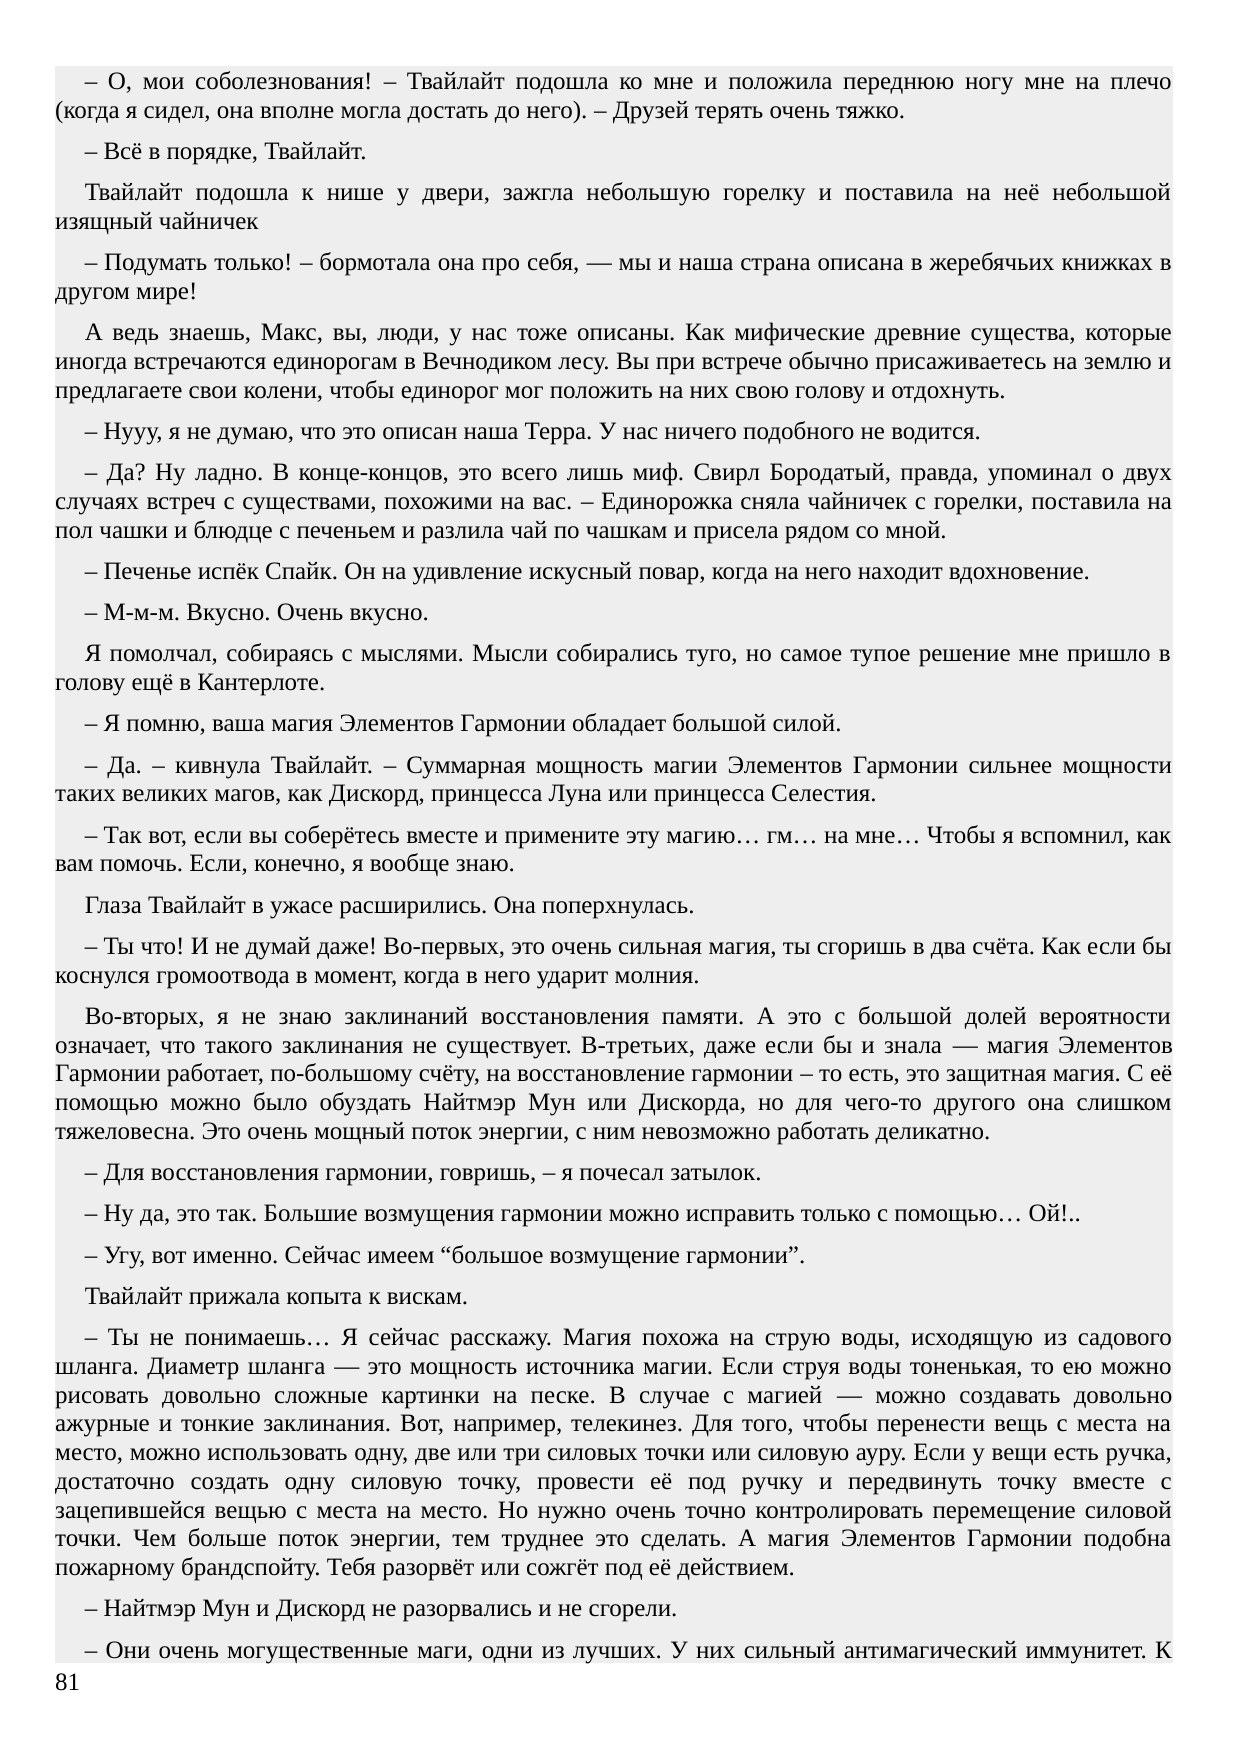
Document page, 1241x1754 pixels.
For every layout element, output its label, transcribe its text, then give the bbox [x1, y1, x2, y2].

text Я помолчал, собираясь с мыслями. Мысли собирались туго, но самое тупое решение мне пришло в голову ещё в Кантерлоте. [55, 638, 1173, 696]
text – Ты что! И не думай даже! Во-первых, это очень сильная магия, ты сгоришь в два счёта. Как если бы коснулся громоотвода в момент, когда в него ударит молния. [55, 931, 1173, 988]
text – О, мои соболезнования! – Твайлайт подошла ко мне и положила переднюю ногу мне на плечо (когда я сидел, она вполне могла достать до него). – Друзей терять очень тяжко. [55, 66, 1173, 123]
text – Нууу, я не думаю, что это описан наша Терра. У нас ничего подобного не водится. [55, 416, 1173, 445]
text – Я помню, ваша магия Элементов Гармонии обладает большой силой. [55, 708, 1173, 737]
text – Они очень могущественные маги, одни из лучших. У них сильный антимагический иммунитет. К [55, 1635, 1173, 1663]
text Твайлайт подошла к нише у двери, зажгла небольшую горелку и поставила на неё небольшой изящный чайничек [55, 177, 1173, 235]
text – Печенье испёк Спайк. Он на удивление искусный повар, когда на него находит вдохновение. [55, 556, 1173, 585]
text Глаза Твайлайт в ужасе расширились. Она поперхнулась. [55, 890, 1173, 918]
text Твайлайт прижала копыта к вискам. [55, 1281, 1173, 1310]
text – Ну да, это так. Большие возмущения гармонии можно исправить только с помощью… Ой!.. [55, 1198, 1173, 1227]
text – Так вот, если вы соберётесь вместе и примените эту магию… гм… на мне… Чтобы я вспомнил, как вам помочь. Если, конечно, я вообще знаю. [55, 820, 1173, 877]
text – М-м-м. Вкусно. Очень вкусно. [55, 597, 1173, 626]
text – Да. – кивнула Твайлайт. – Суммарная мощность магии Элементов Гармонии сильнее мощности таких великих магов, как Дискорд, принцесса Луна или принцесса Селестия. [55, 750, 1173, 807]
text – Ты не понимаешь… Я сейчас расскажу. Магия похожа на струю воды, исходящую из садового шланга. Диаметр шланга — это мощность источника магии. Если струя воды тоненькая, то ею можно рисовать довольно сложные картинки на песке. В случае с магией — можно создавать довольно ажурные и тонкие заклинания. Вот, например, телекинез. Для того, чтобы перенести вещь с места на место, можно использовать одну, две или три силовых точки или силовую ауру. Если у вещи есть ручка, достаточно создать одну силовую точку, провести её под ручку и передвинуть точку вместе с зацепившейся вещью с места на место. Но нужно очень точно контролировать перемещение силовой точки. Чем больше поток энергии, тем труднее это сделать. А магия Элементов Гармонии подобна пожарному брандспойту. Тебя разорвёт или сожгёт под её действием. [55, 1322, 1173, 1581]
text – Да? Ну ладно. В конце-концов, это всего лишь миф. Свирл Бородатый, правда, упоминал о двух случаях встреч с существами, похожими на вас. – Единорожка сняла чайничек с горелки, поставила на пол чашки и блюдце с печеньем и разлила чай по чашкам и присела рядом со мной. [55, 457, 1173, 543]
text – Угу, вот именно. Сейчас имеем “большое возмущение гармонии”. [55, 1240, 1173, 1268]
text – Найтмэр Мун и Дискорд не разорвались и не сгорели. [55, 1593, 1173, 1622]
text Во-вторых, я не знаю заклинаний восстановления памяти. А это с большой долей вероятности означает, что такого заклинания не существует. В-третьих, даже если бы и знала — магия Элементов Гармонии работает, по-большому счёту, на восстановление гармонии – то есть, это защитная магия. С её помощью можно было обуздать Найтмэр Мун или Дискорда, но для чего-то другого она слишком тяжеловесна. Это очень мощный поток энергии, с ним невозможно работать деликатно. [55, 1001, 1173, 1145]
text – Всё в порядке, Твайлайт. [55, 136, 1173, 165]
text – Подумать только! – бормотала она про себя, — мы и наша страна описана в жеребячьих книжках в другом мире! [55, 247, 1173, 305]
text – Для восстановления гармонии, говришь, – я почесал затылок. [55, 1157, 1173, 1186]
text А ведь знаешь, Макс, вы, люди, у нас тоже описаны. Как мифические древние существа, которые иногда встречаются единорогам в Вечнодиком лесу. Вы при встрече обычно присаживаетесь на землю и предлагаете свои колени, чтобы единорог мог положить на них свою голову и отдохнуть. [55, 317, 1173, 403]
